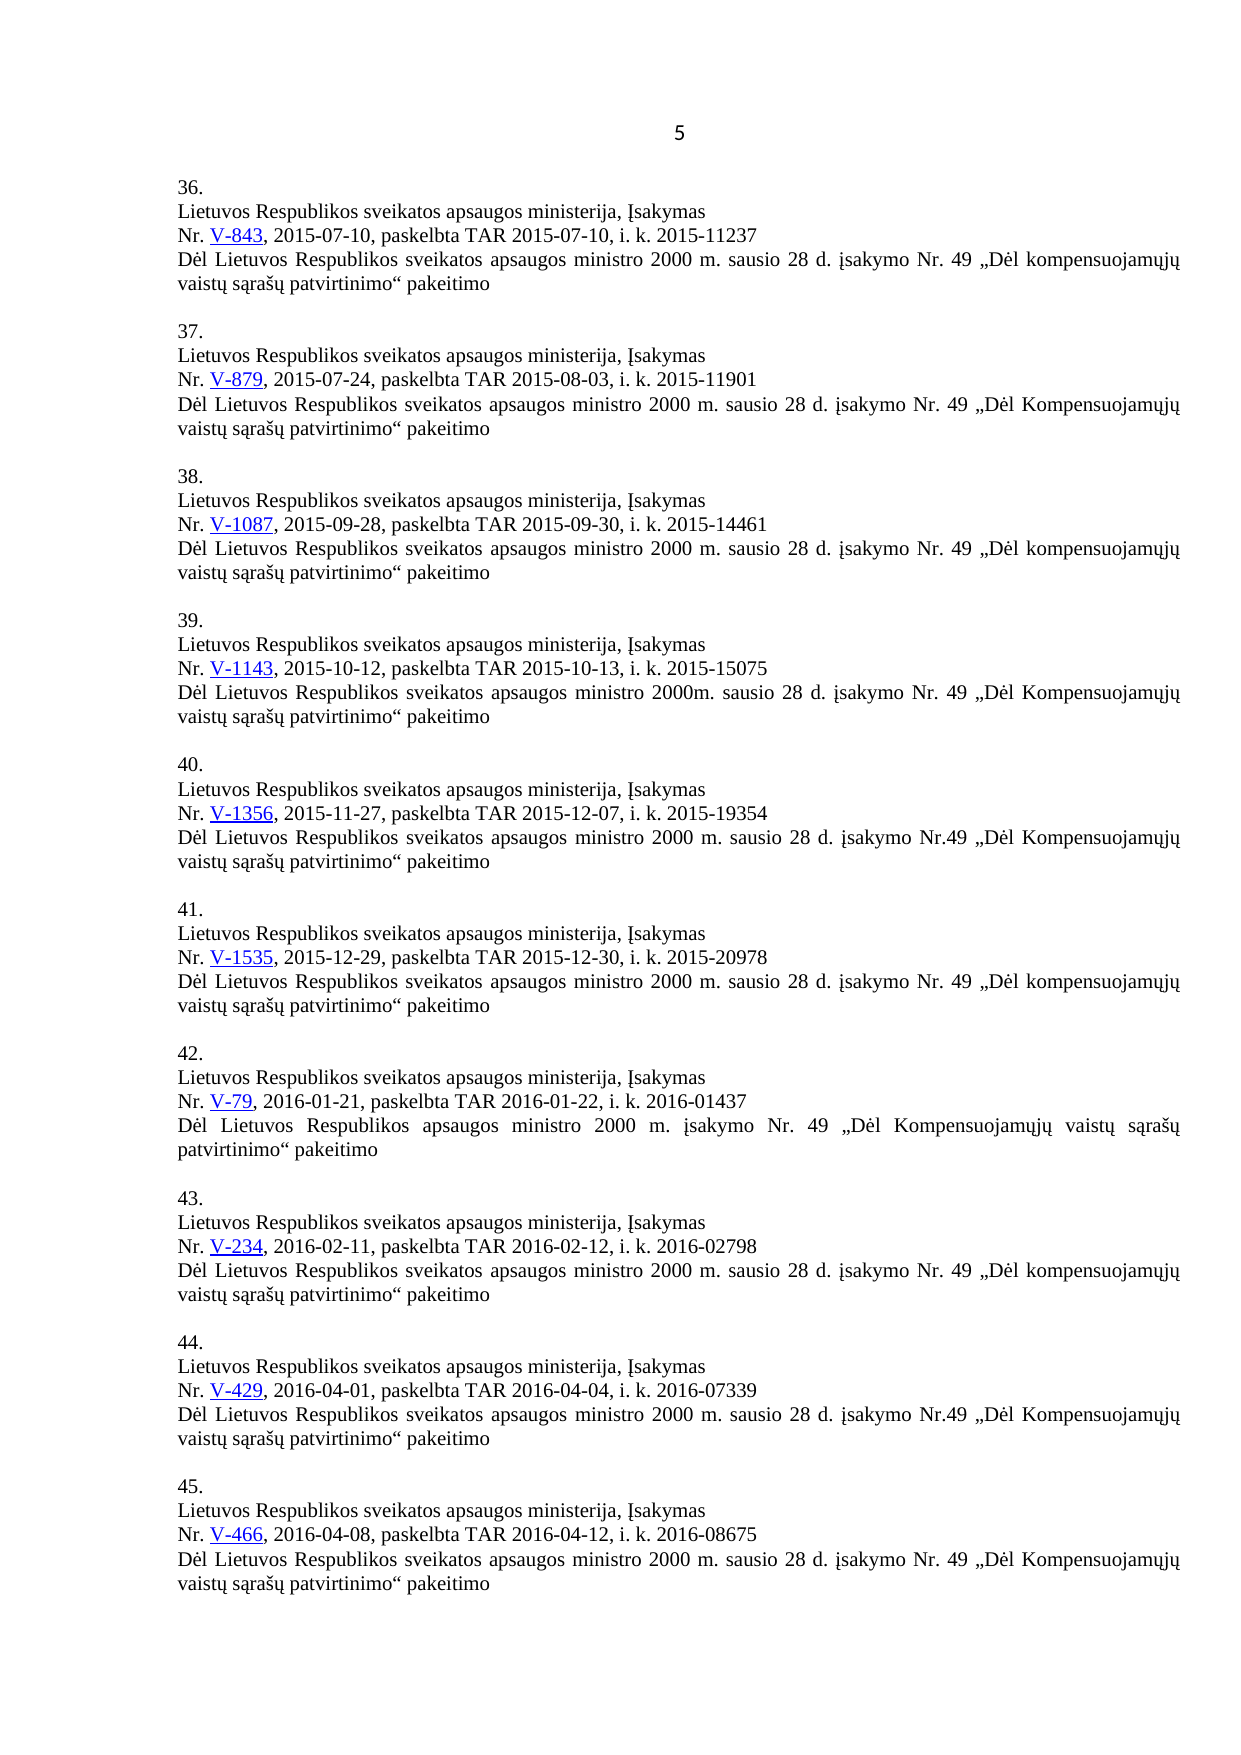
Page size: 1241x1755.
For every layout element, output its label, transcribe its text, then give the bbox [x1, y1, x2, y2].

text 44. [177, 1330, 1181, 1354]
text Lietuvos Respublikos sveikatos apsaugos ministerija, Įsakymas [177, 1354, 1181, 1378]
text Dėl Lietuvos Respublikos sveikatos apsaugos ministro 2000 m. sausio 28 d. įsakymo Nr.49 „Dėl Kompensuojamųjų vaistų sąrašų patvirtinimo“ pakeitimo [177, 1402, 1181, 1450]
text 41. [177, 897, 1181, 921]
text 38. [177, 464, 1181, 488]
text Nr. V-1535, 2015-12-29, paskelbta TAR 2015-12-30, i. k. 2015-20978 [177, 945, 1181, 969]
text Nr. V-1087, 2015-09-28, paskelbta TAR 2015-09-30, i. k. 2015-14461 [177, 512, 1181, 536]
text Nr. V-79, 2016-01-21, paskelbta TAR 2016-01-22, i. k. 2016-01437 [177, 1089, 1181, 1113]
text Dėl Lietuvos Respublikos sveikatos apsaugos ministro 2000 m. sausio 28 d. įsakymo Nr. 49 „Dėl kompensuojamųjų vaistų sąrašų patvirtinimo“ pakeitimo [177, 1258, 1181, 1306]
text Dėl Lietuvos Respublikos sveikatos apsaugos ministro 2000 m. sausio 28 d. įsakymo Nr. 49 „Dėl kompensuojamųjų vaistų sąrašų patvirtinimo“ pakeitimo [177, 969, 1181, 1017]
text Nr. V-1356, 2015-11-27, paskelbta TAR 2015-12-07, i. k. 2015-19354 [177, 801, 1181, 824]
text Lietuvos Respublikos sveikatos apsaugos ministerija, Įsakymas [177, 1498, 1181, 1522]
text 39. [177, 608, 1181, 632]
text Dėl Lietuvos Respublikos apsaugos ministro 2000 m. įsakymo Nr. 49 „Dėl Kompensuojamųjų vaistų sąrašų patvirtinimo“ pakeitimo [177, 1113, 1181, 1161]
text Lietuvos Respublikos sveikatos apsaugos ministerija, Įsakymas [177, 921, 1181, 945]
text Dėl Lietuvos Respublikos sveikatos apsaugos ministro 2000 m. sausio 28 d. įsakymo Nr.49 „Dėl Kompensuojamųjų vaistų sąrašų patvirtinimo“ pakeitimo [177, 824, 1181, 873]
text Lietuvos Respublikos sveikatos apsaugos ministerija, Įsakymas [177, 776, 1181, 801]
text Dėl Lietuvos Respublikos sveikatos apsaugos ministro 2000 m. sausio 28 d. įsakymo Nr. 49 „Dėl Kompensuojamųjų vaistų sąrašų patvirtinimo“ pakeitimo [177, 391, 1181, 439]
text Dėl Lietuvos Respublikos sveikatos apsaugos ministro 2000m. sausio 28 d. įsakymo Nr. 49 „Dėl Kompensuojamųjų vaistų sąrašų patvirtinimo“ pakeitimo [177, 680, 1181, 728]
text Nr. V-429, 2016-04-01, paskelbta TAR 2016-04-04, i. k. 2016-07339 [177, 1378, 1181, 1402]
text Lietuvos Respublikos sveikatos apsaugos ministerija, Įsakymas [177, 199, 1181, 223]
text 43. [177, 1186, 1181, 1209]
text Dėl Lietuvos Respublikos sveikatos apsaugos ministro 2000 m. sausio 28 d. įsakymo Nr. 49 „Dėl kompensuojamųjų vaistų sąrašų patvirtinimo“ pakeitimo [177, 247, 1181, 295]
text 42. [177, 1041, 1181, 1065]
text Nr. V-843, 2015-07-10, paskelbta TAR 2015-07-10, i. k. 2015-11237 [177, 223, 1181, 247]
text Lietuvos Respublikos sveikatos apsaugos ministerija, Įsakymas [177, 1209, 1181, 1234]
text 45. [177, 1474, 1181, 1498]
text Dėl Lietuvos Respublikos sveikatos apsaugos ministro 2000 m. sausio 28 d. įsakymo Nr. 49 „Dėl Kompensuojamųjų vaistų sąrašų patvirtinimo“ pakeitimo [177, 1546, 1181, 1594]
text Lietuvos Respublikos sveikatos apsaugos ministerija, Įsakymas [177, 632, 1181, 656]
text Nr. V-466, 2016-04-08, paskelbta TAR 2016-04-12, i. k. 2016-08675 [177, 1522, 1181, 1546]
text Nr. V-234, 2016-02-11, paskelbta TAR 2016-02-12, i. k. 2016-02798 [177, 1234, 1181, 1258]
text Nr. V-1143, 2015-10-12, paskelbta TAR 2015-10-13, i. k. 2015-15075 [177, 656, 1181, 680]
text Lietuvos Respublikos sveikatos apsaugos ministerija, Įsakymas [177, 488, 1181, 512]
text Lietuvos Respublikos sveikatos apsaugos ministerija, Įsakymas [177, 343, 1181, 367]
text 37. [177, 319, 1181, 343]
text Lietuvos Respublikos sveikatos apsaugos ministerija, Įsakymas [177, 1065, 1181, 1089]
text Nr. V-879, 2015-07-24, paskelbta TAR 2015-08-03, i. k. 2015-11901 [177, 367, 1181, 391]
text Dėl Lietuvos Respublikos sveikatos apsaugos ministro 2000 m. sausio 28 d. įsakymo Nr. 49 „Dėl kompensuojamųjų vaistų sąrašų patvirtinimo“ pakeitimo [177, 536, 1181, 584]
text 36. [177, 175, 1181, 199]
text 40. [177, 752, 1181, 776]
